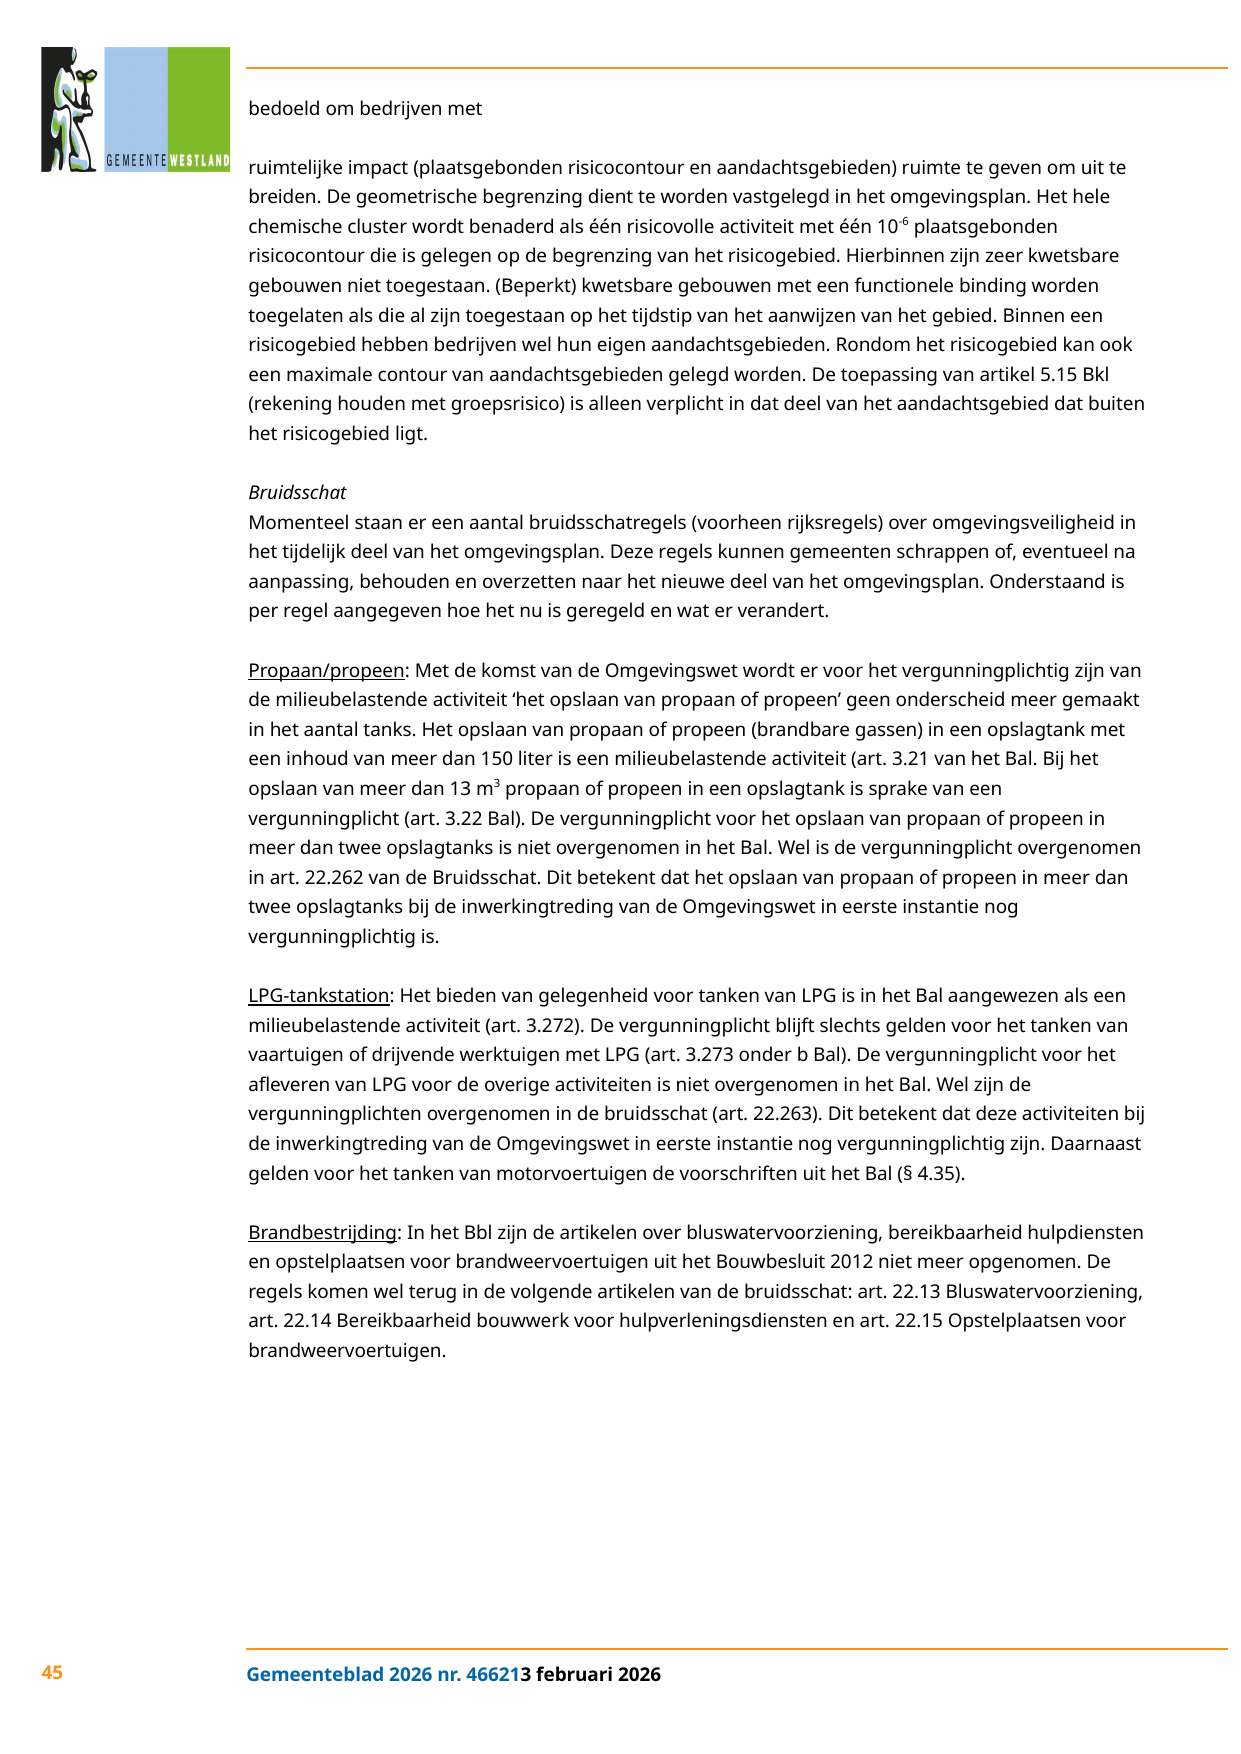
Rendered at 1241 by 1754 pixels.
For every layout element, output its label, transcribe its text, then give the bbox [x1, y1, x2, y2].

text Brandbestrijding: In het Bbl zijn de artikelen over bluswatervoorziening, bereikbaarheid hulpdiensten en opstelplaatsen voor brandweervoertuigen uit het Bouwbesluit 2012 niet meer opgenomen. De regels komen wel terug in de volgende artikelen van de bruidsschat: art. 22.13 Bluswatervoorziening, art. 22.14 Bereikbaarheid bouwwerk voor hulpverleningsdiensten en art. 22.15 Opstelplaatsen voor brandweervoertuigen. [248, 1219, 1152, 1363]
text Bruidsschat [248, 479, 1152, 505]
text ruimtelijke impact (plaatsgebonden risicocontour en aandachtsgebieden) ruimte te geven om uit te breiden. De geometrische begrenzing dient te worden vastgelegd in het omgevingsplan. Het hele chemische cluster wordt benaderd als één risicovolle activiteit met één 10-6 plaatsgebonden risicocontour die is gelegen op de begrenzing van het risicogebied. Hierbinnen zijn zeer kwetsbare gebouwen niet toegestaan. (Beperkt) kwetsbare gebouwen met een functionele binding worden toegelaten als die al zijn toegestaan op het tijdstip van het aanwijzen van het gebied. Binnen een risicogebied hebben bedrijven wel hun eigen aandachtsgebieden. Rondom het risicogebied kan ook een maximale contour van aandachtsgebieden gelegd worden. De toepassing van artikel 5.15 Bkl (rekening houden met groepsrisico) is alleen verplicht in dat deel van het aandachtsgebied dat buiten het risicogebied ligt. [248, 154, 1152, 446]
picture [41, 47, 231, 172]
text bedoeld om bedrijven met [248, 95, 1152, 121]
text Momenteel staan er een aantal bruidsschatregels (voorheen rijksregels) over omgevingsveiligheid in het tijdelijk deel van het omgevingsplan. Deze regels kunnen gemeenten schrappen of, eventueel na aanpassing, behouden en overzetten naar het nieuwe deel van het omgevingsplan. Onderstaand is per regel aangegeven hoe het nu is geregeld en wat er verandert. [248, 509, 1152, 623]
text Propaan/propeen: Met de komst van de Omgevingswet wordt er voor het vergunningplichtig zijn van de milieubelastende activiteit ‘het opslaan van propaan of propeen’ geen onderscheid meer gemaakt in het aantal tanks. Het opslaan van propaan of propeen (brandbare gassen) in een opslagtank met een inhoud van meer dan 150 liter is een milieubelastende activiteit (art. 3.21 van het Bal. Bij het opslaan van meer dan 13 m3 propaan of propeen in een opslagtank is sprake van een vergunningplicht (art. 3.22 Bal). De vergunningplicht voor het opslaan van propaan of propeen in meer dan twee opslagtanks is niet overgenomen in het Bal. Wel is de vergunningplicht overgenomen in art. 22.262 van de Bruidsschat. Dit betekent dat het opslaan van propaan of propeen in meer dan twee opslagtanks bij de inwerkingtreding van de Omgevingswet in eerste instantie nog vergunningplichtig is. [248, 657, 1152, 949]
text LPG-tankstation: Het bieden van gelegenheid voor tanken van LPG is in het Bal aangewezen als een milieubelastende activiteit (art. 3.272). De vergunningplicht blijft slechts gelden voor het tanken van vaartuigen of drijvende werktuigen met LPG (art. 3.273 onder b Bal). De vergunningplicht voor het afleveren van LPG voor de overige activiteiten is niet overgenomen in het Bal. Wel zijn de vergunningplichten overgenomen in de bruidsschat (art. 22.263). Dit betekent dat deze activiteiten bij de inwerkingtreding van de Omgevingswet in eerste instantie nog vergunningplichtig zijn. Daarnaast gelden voor het tanken van motorvoertuigen de voorschriften uit het Bal (§ 4.35). [248, 982, 1152, 1186]
